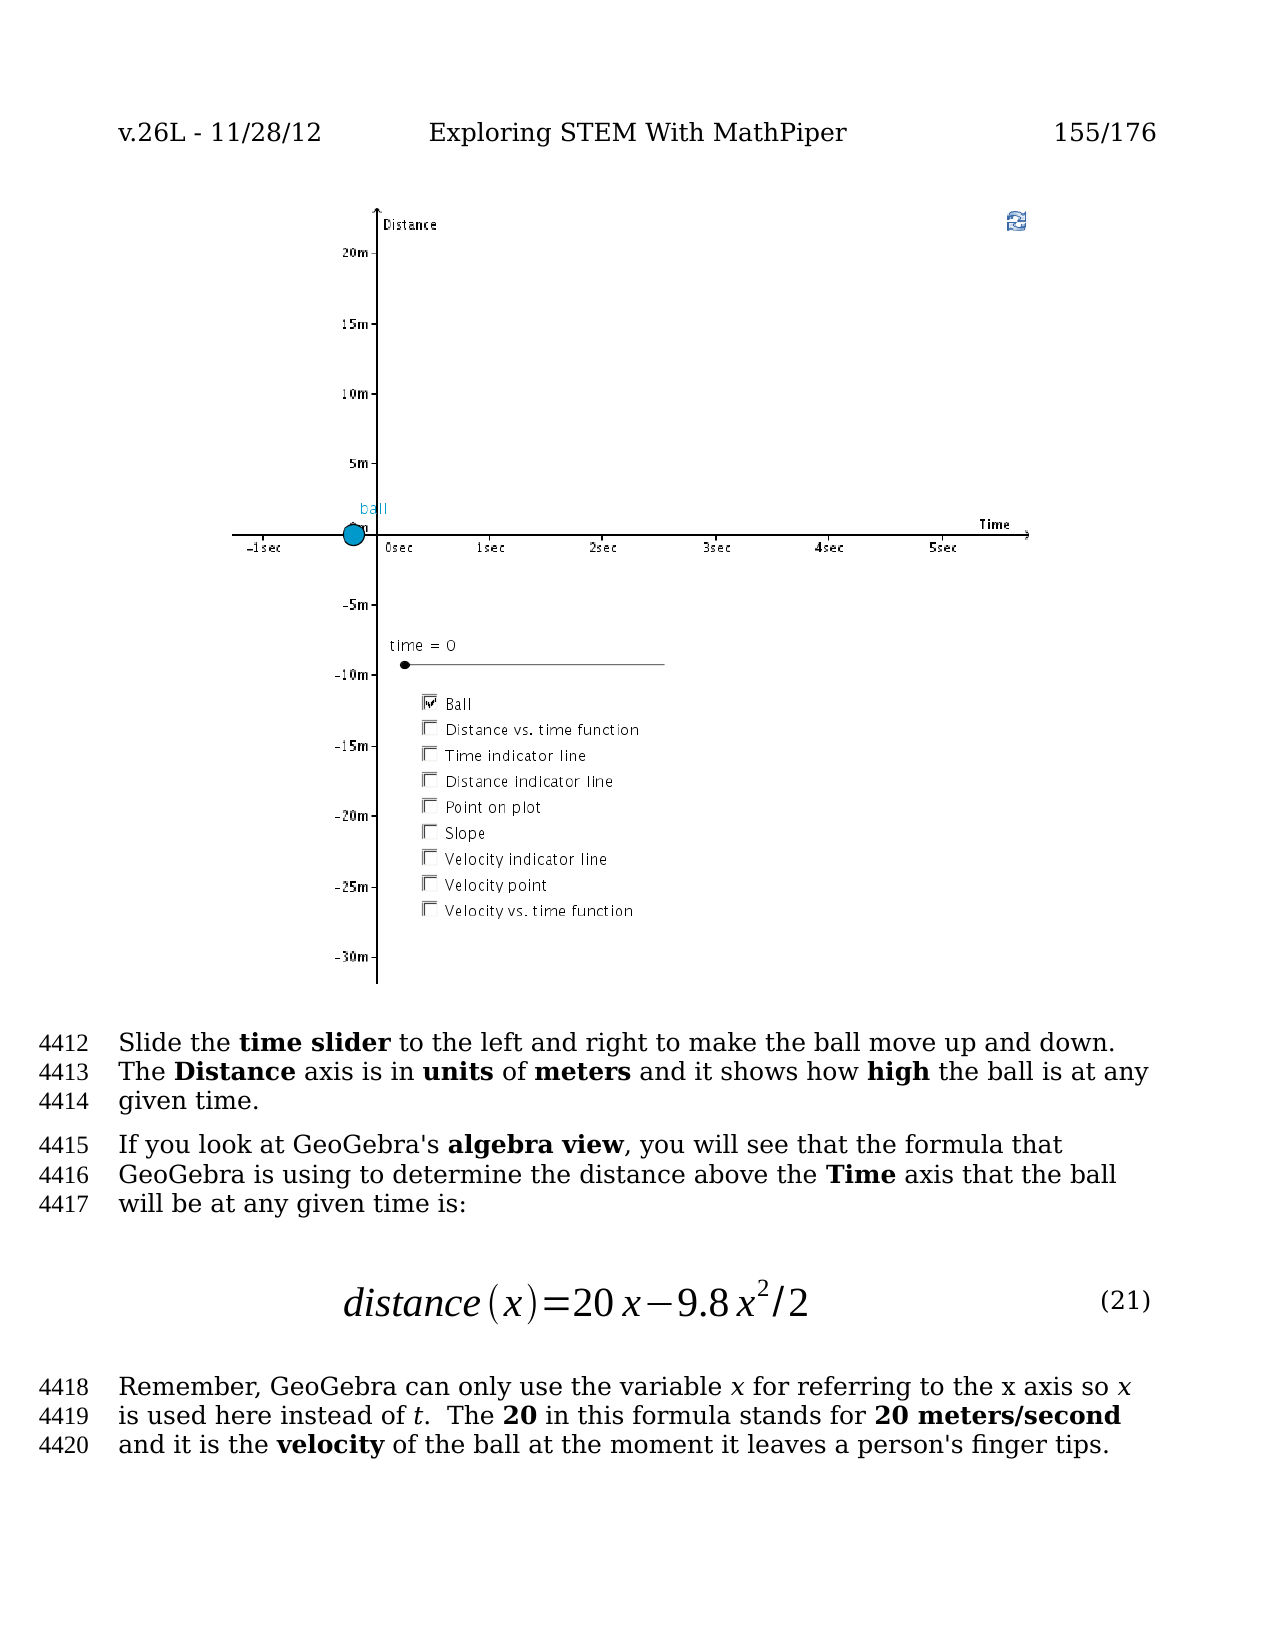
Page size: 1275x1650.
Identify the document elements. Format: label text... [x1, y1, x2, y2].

picture [232, 208, 1029, 984]
text If you look at GeoGebra's algebra view, you will see that the formula that GeoGebra is using to determine the distance above the Time axis that the ball will be at any given time is: [118, 1130, 1157, 1218]
table_header (21) [1041, 1269, 1157, 1334]
text Slide the time slider to the left and right to make the ball move up and down. The Distance axis is in units of meters and it shows how high the ball is at any given time. [118, 1027, 1157, 1115]
text Remember, GeoGebra can only use the variable x for referring to the x axis so x is used here instead of t. The 20 in this formula stands for 20 meters/second and it is the velocity of the ball at the moment it leaves a person's finger tips. [118, 1372, 1157, 1460]
table_header [118, 1269, 1041, 1334]
